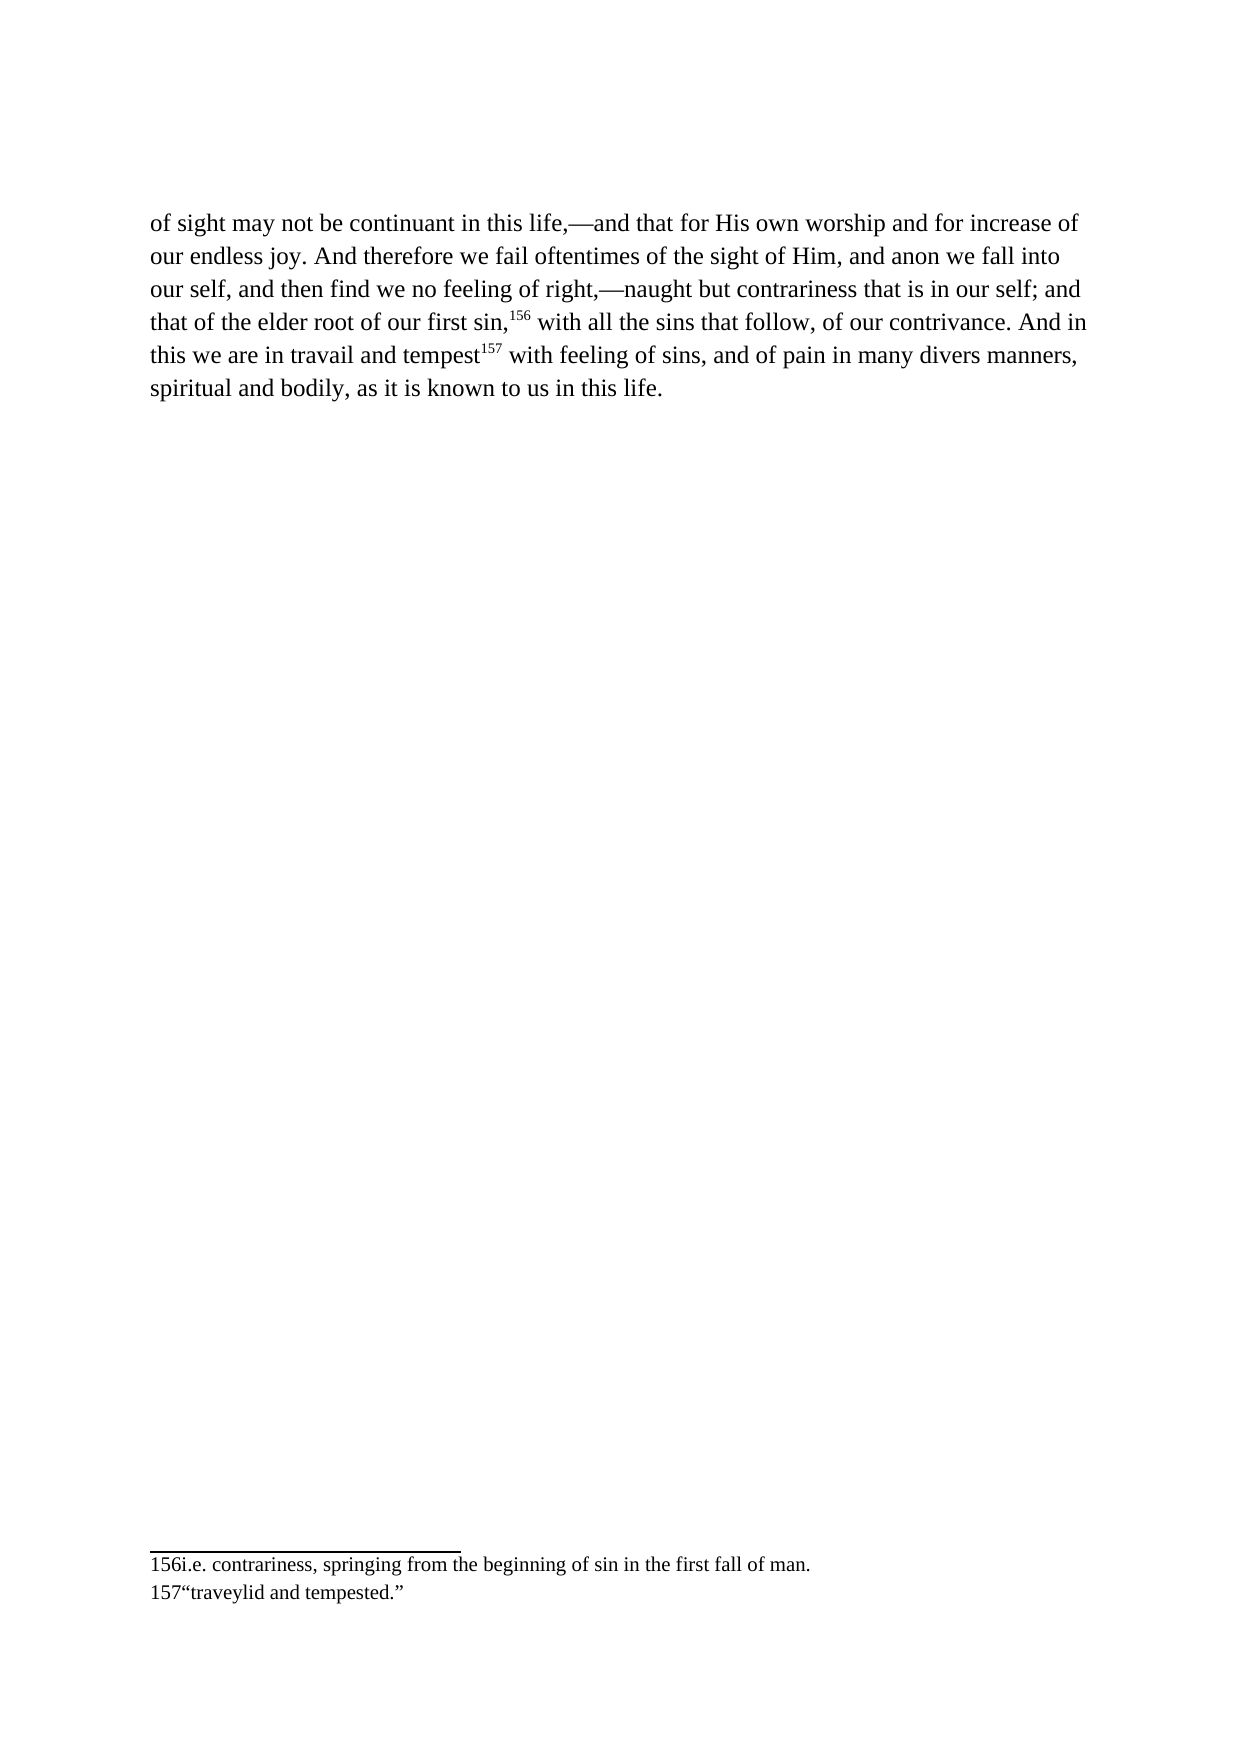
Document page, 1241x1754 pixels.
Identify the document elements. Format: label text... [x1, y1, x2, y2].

text i.e. contrariness, springing from the beginning of sin in the first fall of man. [150, 1552, 1090, 1576]
text of sight may not be continuant in this life,—and that for His own worship and for increase of our endless joy. And therefore we fail oftentimes of the sight of Him, and anon we fall into our self, and then find we no feeling of right,—naught but contrariness that is in our self; and that of the elder root of our first sin, with all the sins that follow, of our contrivance. And in this we are in travail and tempest with feeling of sins, and of pain in many divers manners, spiritual and bodily, as it is known to us in this life. [150, 208, 1090, 402]
text “traveylid and tempested.” [150, 1580, 1090, 1604]
